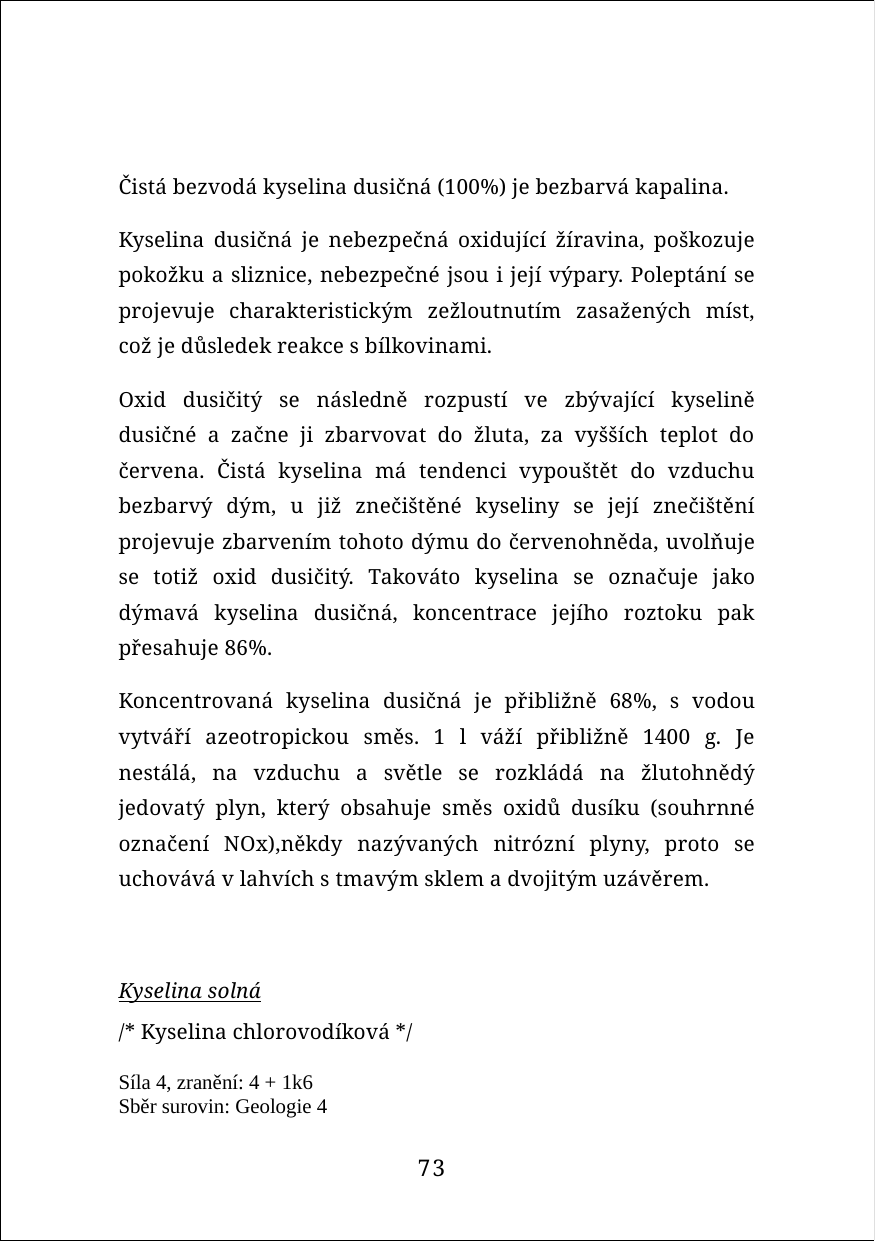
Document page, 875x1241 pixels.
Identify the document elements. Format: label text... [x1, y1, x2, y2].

subtitle Kyselina solná [118, 977, 756, 1005]
text Kyselina dusičná je nebezpečná oxidující žíravina, poškozuje pokožku a sliznice, nebezpečné jsou i její výpary. Poleptání se projevuje charakteristickým zežloutnutím zasažených míst, což je důsledek reakce s bílkovinami. [118, 225, 756, 360]
text Čistá bezvodá kyselina dusičná (100%) je bezbarvá kapalina. [118, 172, 756, 200]
text Síla 4, zranění: 4 + 1k6 [118, 1070, 756, 1094]
text Sběr surovin: Geologie 4 [118, 1094, 756, 1118]
text Koncentrovaná kyselina dusičná je přibližně 68%, s vodou vytváří azeotropickou směs. 1 l váží přibližně 1400 g. Je nestálá, na vzduchu a světle se rozkládá na žlutohnědý jedovatý plyn, který obsahuje směs oxidů dusíku (souhrnné označení NOx),někdy nazývaných nitrózní plyny, proto se uchovává v lahvích s tmavým sklem a dvojitým uzávěrem. [118, 687, 756, 893]
text Oxid dusičitý se následně rozpustí ve zbývající kyselině dusičné a začne ji zbarvovat do žluta, za vyšších teplot do červena. Čistá kyselina má tendenci vypouštět do vzduchu bezbarvý dým, u již znečištěné kyseliny se její znečištění projevuje zbarvením tohoto dýmu do červenohněda, uvolňuje se totiž oxid dusičitý. Takováto kyselina se označuje jako dýmavá kyselina dusičná, koncentrace jejího roztoku pak přesahuje 86%. [118, 385, 756, 662]
text /* Kyselina chlorovodíková */ [118, 1017, 756, 1045]
